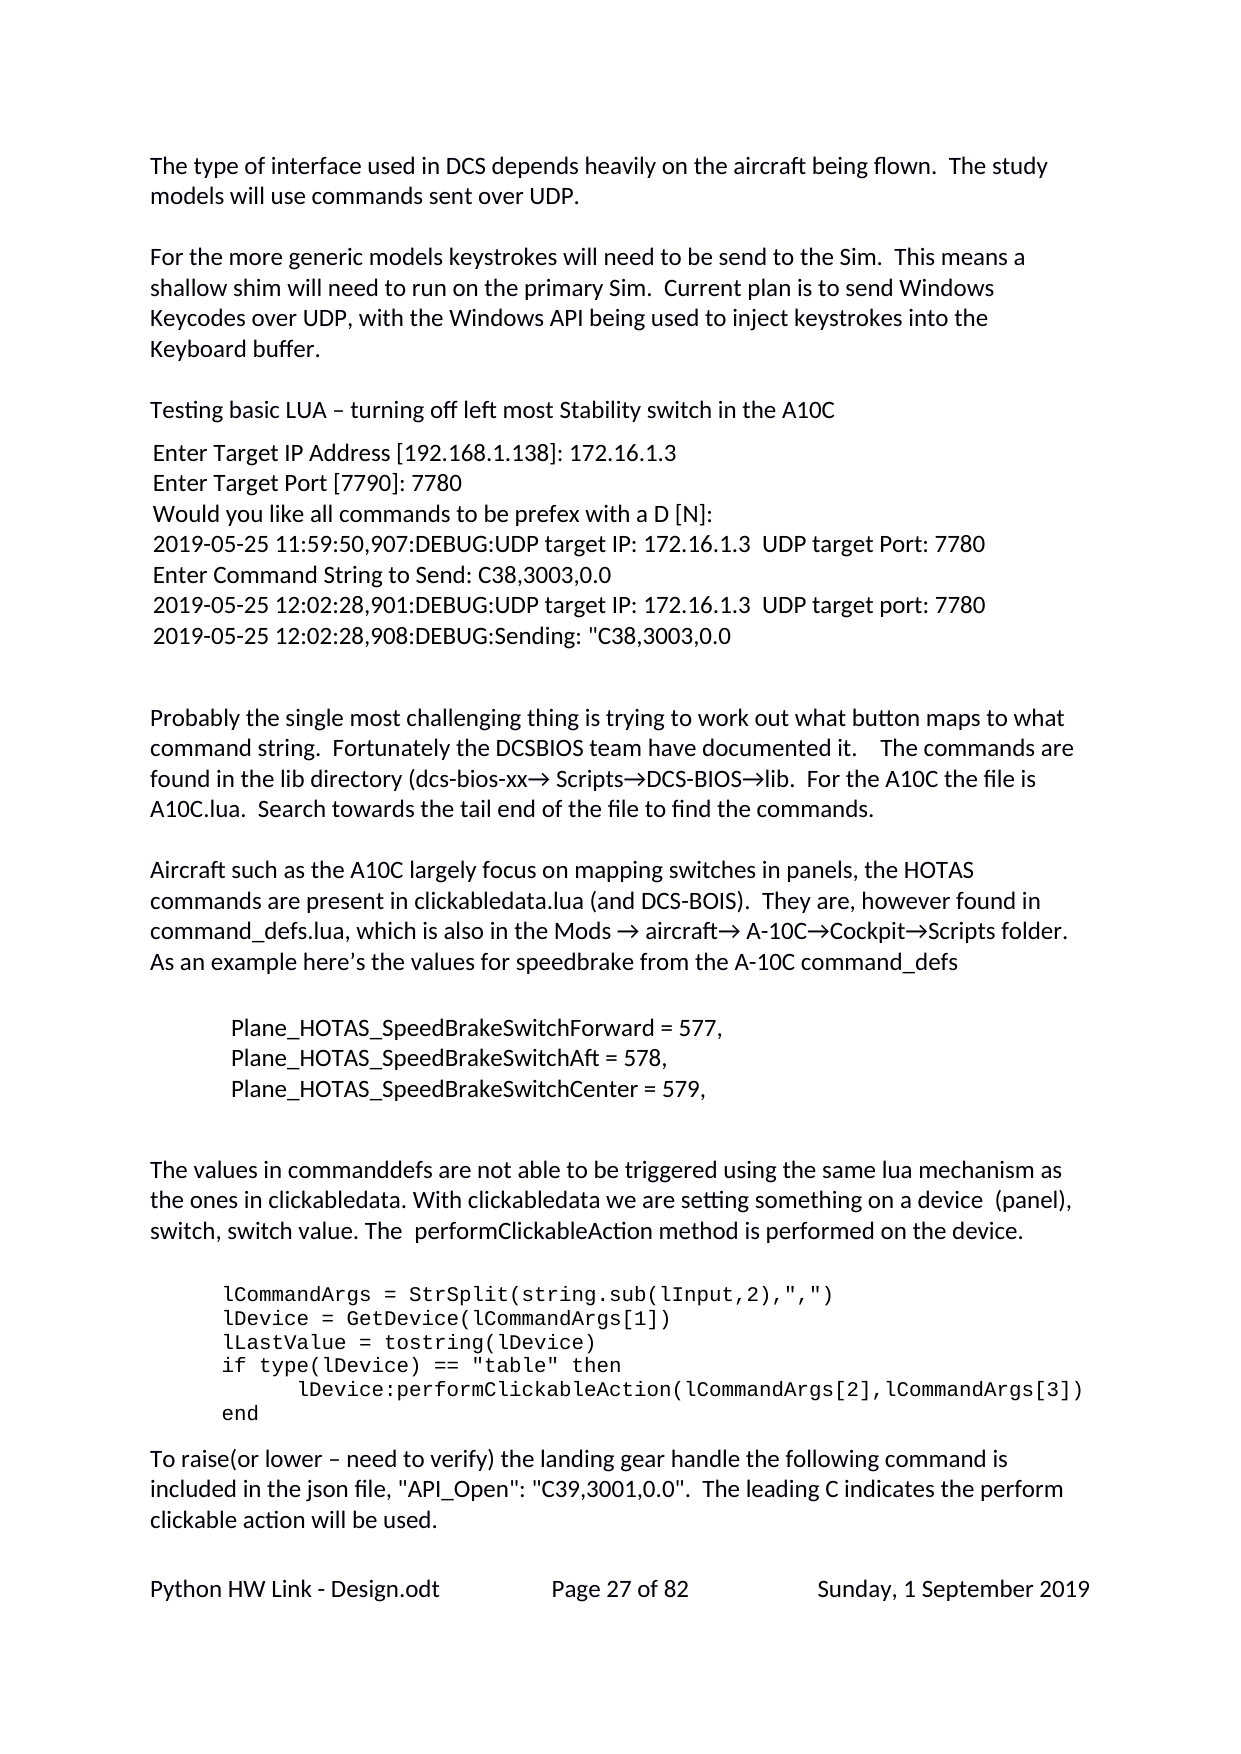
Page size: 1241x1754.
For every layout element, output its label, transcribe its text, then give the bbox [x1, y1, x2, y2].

text The type of interface used in DCS depends heavily on the aircraft being flown. The study models will use commands sent over UDP. [150, 150, 1090, 211]
text For the more generic models keystrokes will need to be send to the Sim. This means a shallow shim will need to run on the primary Sim. Current plan is to send Windows Keycodes over UDP, with the Windows API being used to inject keystrokes into the Keyboard buffer. [150, 242, 1090, 364]
text Probably the single most challenging thing is trying to work out what button maps to what command string. Fortunately the DCSBIOS team have documented it. The commands are found in the lib directory (dcs-bios-xx→ Scripts→DCS-BIOS→lib. For the A10C the file is A10C.lua. Search towards the tail end of the file to find the commands. [150, 702, 1090, 824]
text Aircraft such as the A10C largely focus on mapping switches in panels, the HOTAS commands are present in clickabledata.lua (and DCS-BOIS). They are, however found in command_defs.lua, which is also in the Mods → aircraft→ A-10C→Cockpit→Scripts folder. As an example here’s the values for speedbrake from the A-10C command_defs [150, 854, 1090, 976]
text To raise(or lower – need to verify) the landing gear handle the following command is included in the json file, "API_Open": "C39,3001,0.0". The leading C indicates the perform clickable action will be used. [150, 1276, 1090, 1534]
text The values in commanddefs are not able to be triggered using the same lua mechanism as the ones in clickabledata. With clickabledata we are setting something on a device (panel), switch, switch value. The performClickableAction method is performed on the device. [150, 1154, 1090, 1246]
text Testing basic LUA – turning off left most Stability switch in the A10C [150, 394, 1090, 425]
